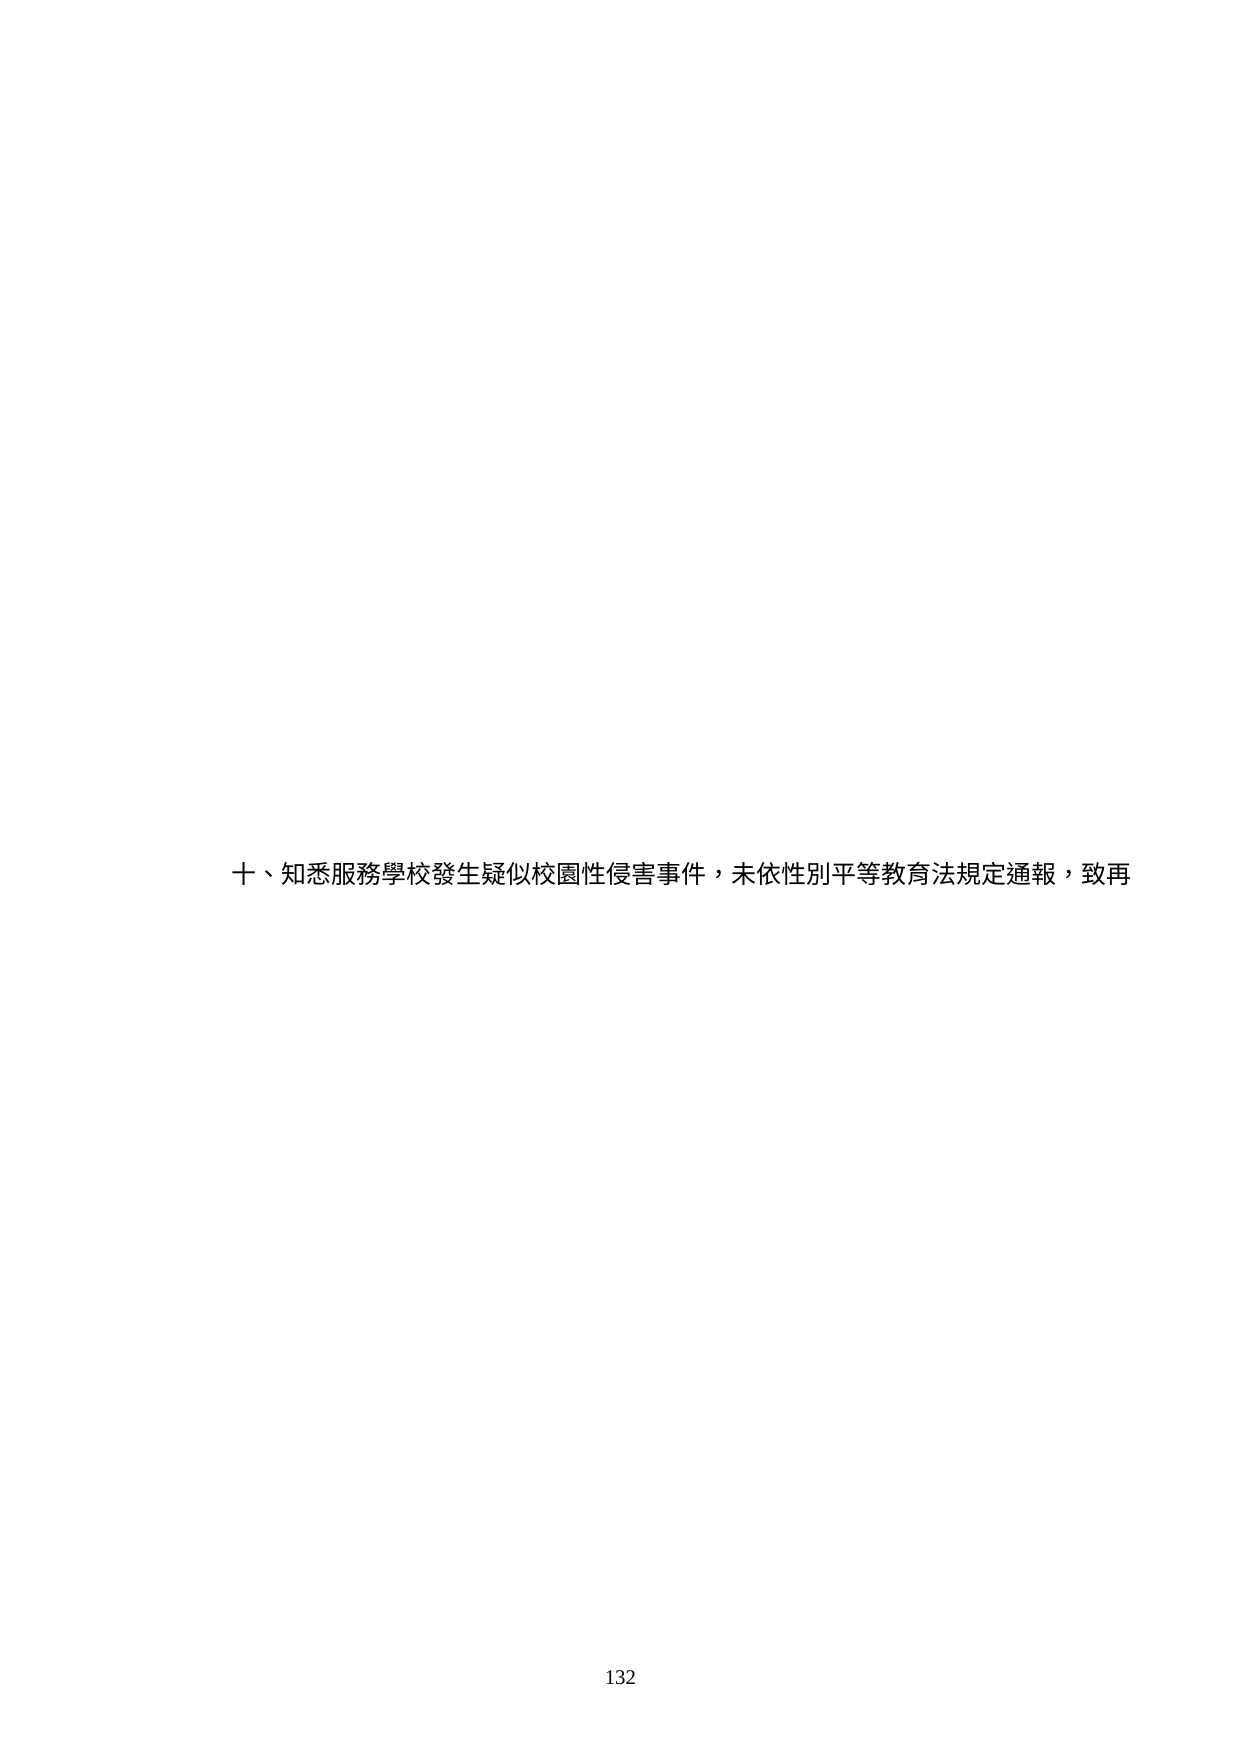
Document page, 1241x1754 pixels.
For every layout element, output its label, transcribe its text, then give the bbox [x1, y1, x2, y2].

text 十、知悉服務學校發生疑似校園性侵害事件，未依性別平等教育法規定通報，致再 [231, 831, 1134, 893]
